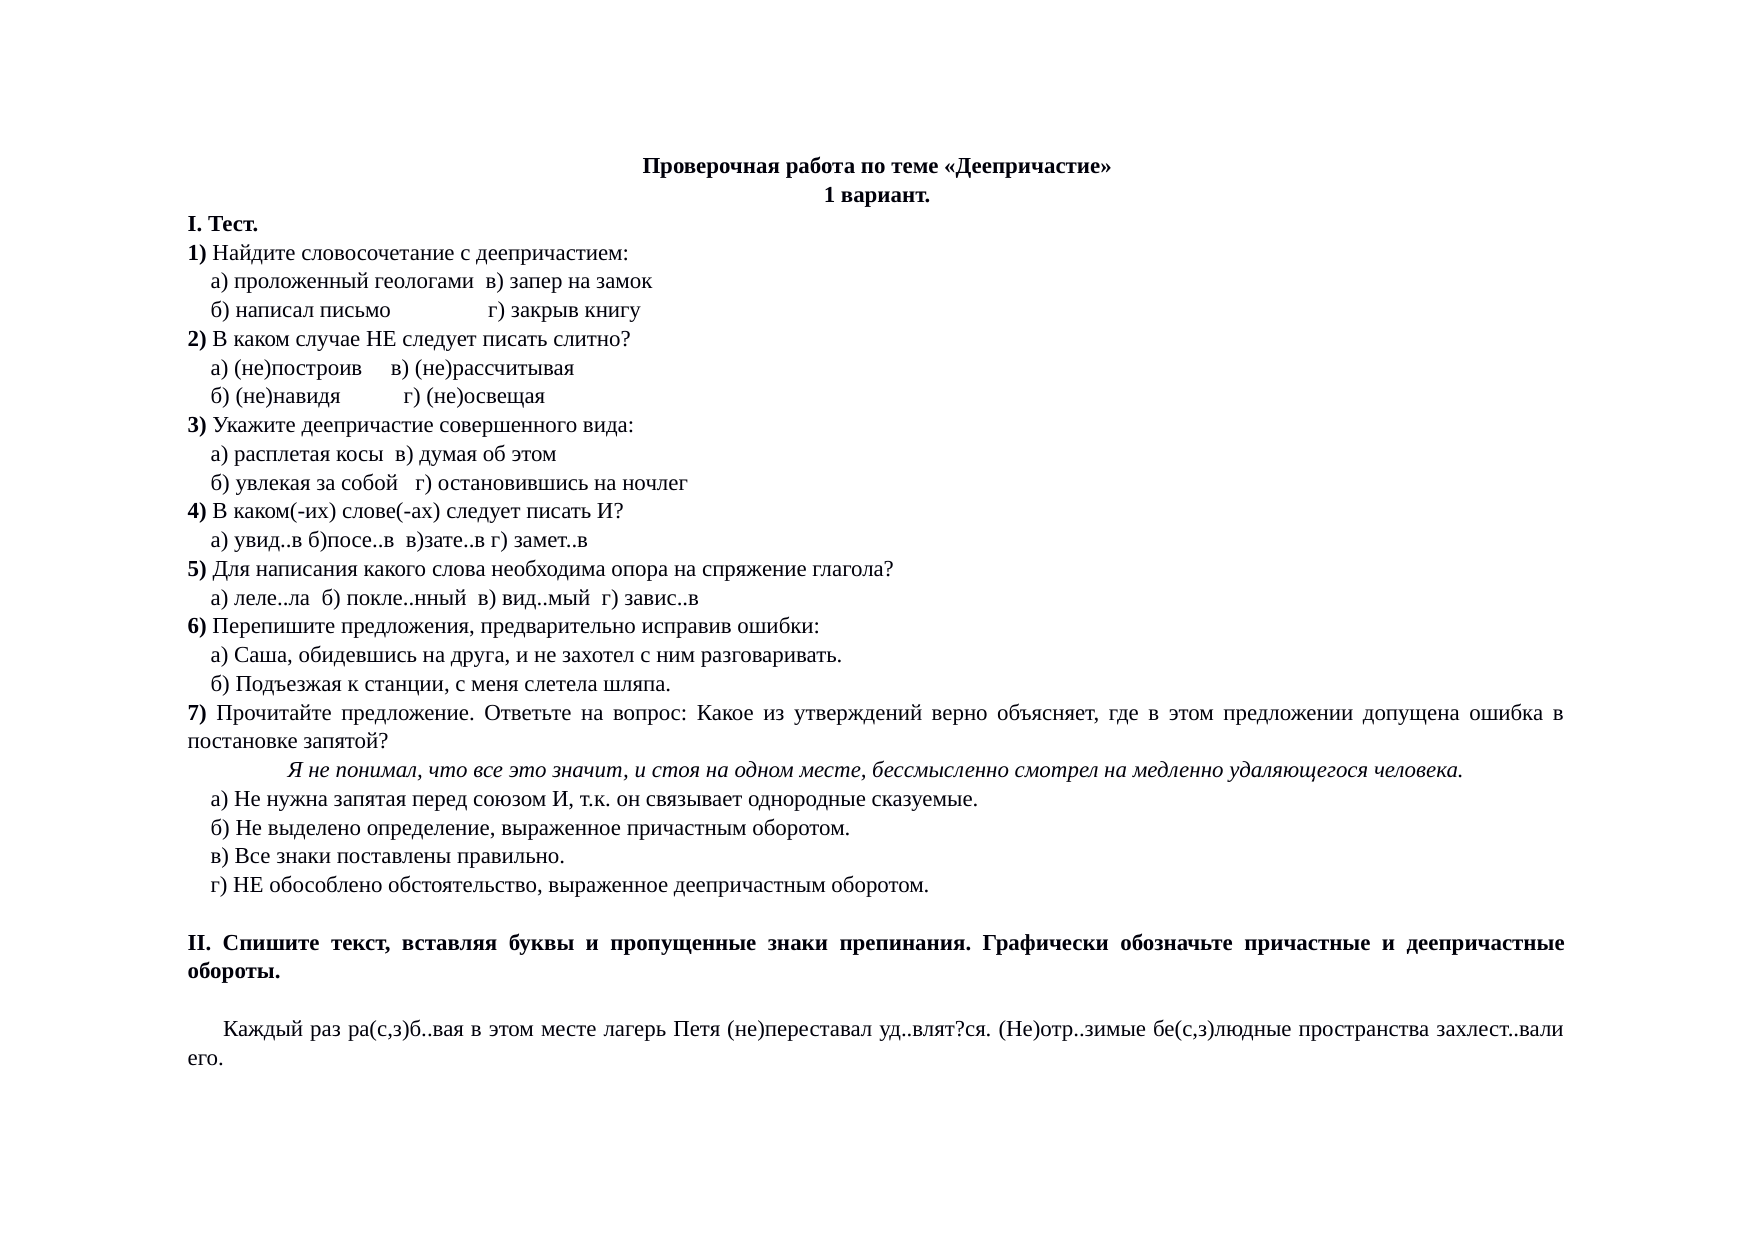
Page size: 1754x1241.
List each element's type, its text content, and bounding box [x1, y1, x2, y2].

text а) леле..ла б) покле..нный в) вид..мый г) завис..в [187, 581, 1566, 610]
text 1) Найдите словосочетание с деепричастием: [187, 236, 1566, 265]
text 6) Перепишите предложения, предварительно исправив ошибки: [187, 610, 1566, 639]
text а) Не нужна запятая перед союзом И, т.к. он связывает однородные сказуемые. [187, 782, 1566, 811]
text а) (не)построив в) (не)рассчитывая [187, 351, 1566, 380]
text Каждый раз ра(с,з)б..вая в этом месте лагерь Петя (не)переставал уд..влят?ся. (Не)отр..зимые бе(с,з)людные пространства захлест..вали его. [187, 1012, 1566, 1070]
text а) Саша, обидевшись на друга, и не захотел с ним разговаривать. [187, 639, 1566, 667]
text 1 вариант. [187, 179, 1566, 207]
text а) проложенный геологами в) запер на замок [187, 265, 1566, 294]
text 4) В каком(-их) слове(-ах) следует писать И? [187, 495, 1566, 524]
text а) расплетая косы в) думая об этом [187, 437, 1566, 466]
text Проверочная работа по теме «Деепричастие» [187, 150, 1566, 179]
text б) увлекая за собой г) остановившись на ночлег [187, 466, 1566, 495]
text в) Все знаки поставлены правильно. [187, 840, 1566, 869]
text а) увид..в б)посе..в в)зате..в г) замет..в [187, 524, 1566, 552]
text г) НЕ обособлено обстоятельство, выраженное деепричастным оборотом. [187, 869, 1566, 897]
text Я не понимал, что все это значит, и стоя на одном месте, бессмысленно смотрел на медленно удаляющегося человека. [187, 754, 1566, 782]
text I. Тест. [187, 207, 1566, 236]
text б) написал письмо г) закрыв книгу [187, 294, 1566, 322]
text 3) Укажите деепричастие совершенного вида: [187, 409, 1566, 437]
text II. Спишите текст, вставляя буквы и пропущенные знаки препинания. Графически обозначьте причастные и деепричастные обороты. [187, 926, 1566, 984]
text б) Подъезжая к станции, с меня слетела шляпа. [187, 667, 1566, 696]
text б) Не выделено определение, выраженное причастным оборотом. [187, 811, 1566, 840]
text 7) Прочитайте предложение. Ответьте на вопрос: Какое из утверждений верно объясняет, где в этом предложении допущена ошибка в постановке запятой? [187, 696, 1566, 754]
text 5) Для написания какого слова необходима опора на спряжение глагола? [187, 552, 1566, 581]
text б) (не)навидя г) (не)освещая [187, 380, 1566, 409]
text 2) В каком случае НЕ следует писать слитно? [187, 322, 1566, 351]
